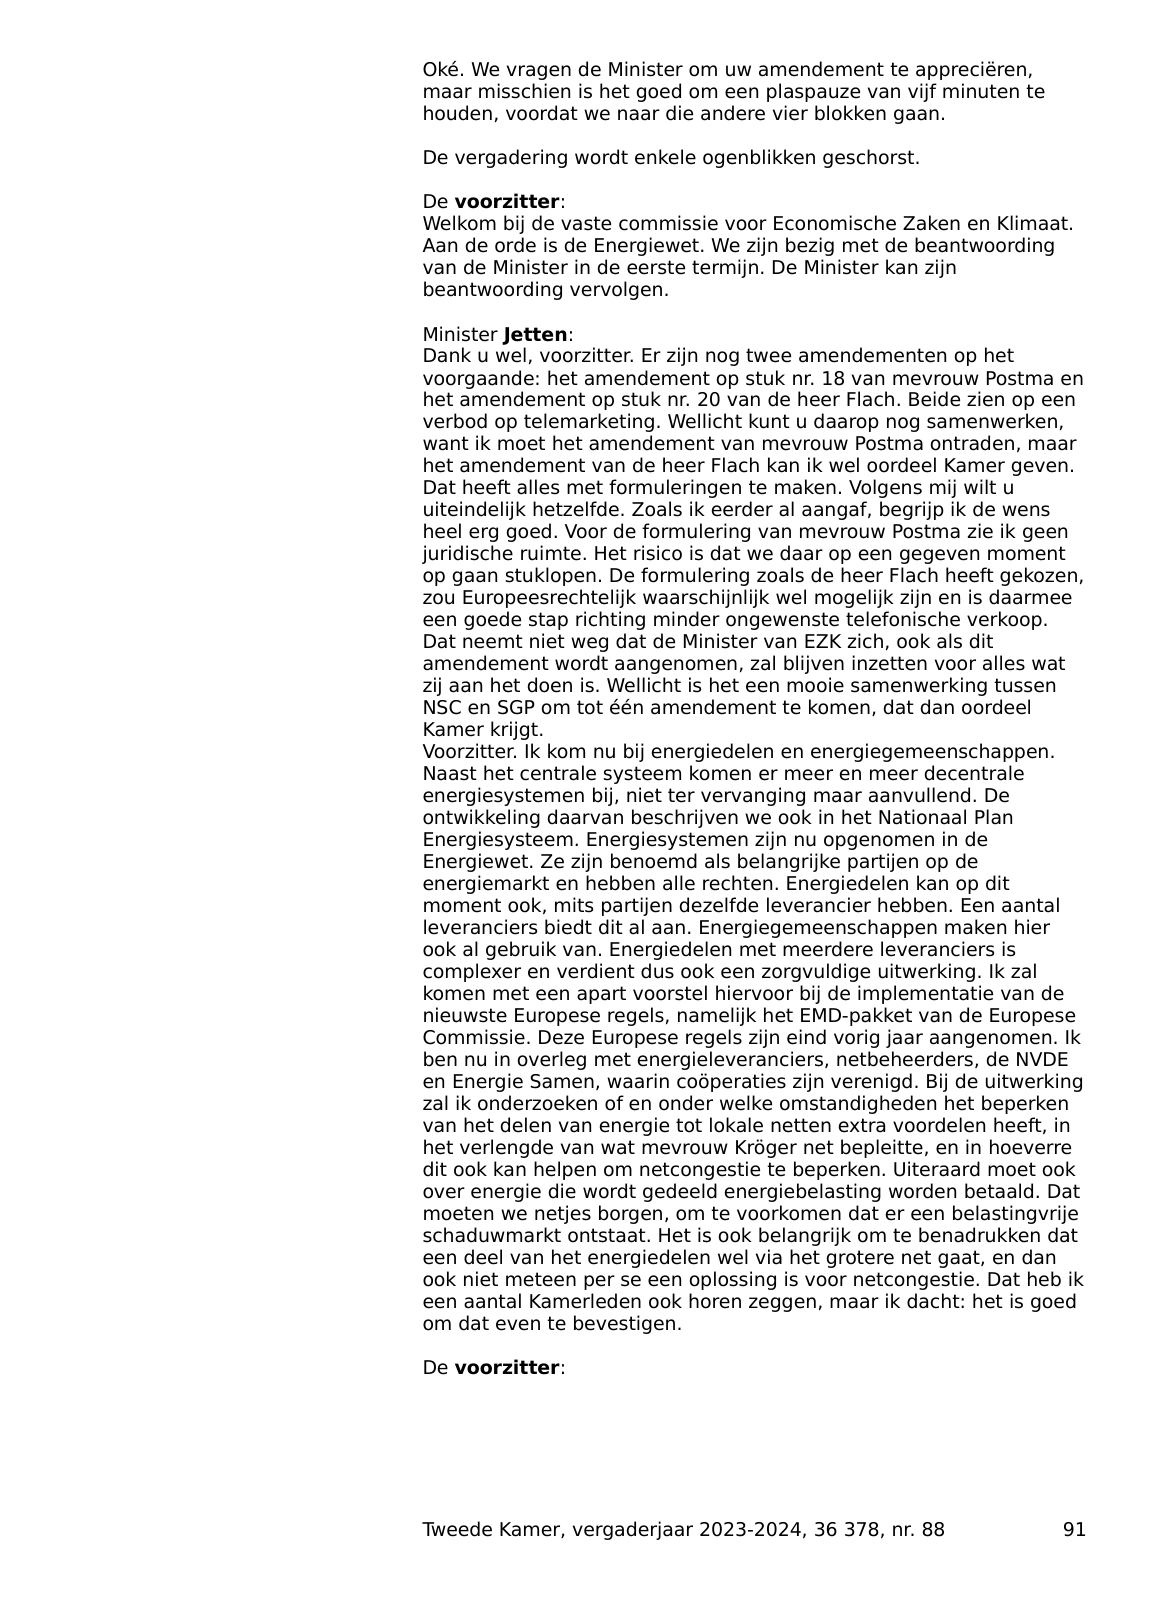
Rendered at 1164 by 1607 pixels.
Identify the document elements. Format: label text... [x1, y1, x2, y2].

text Voorzitter. Ik kom nu bij energiedelen en energiegemeenschappen. Naast het centrale systeem komen er meer en meer decentrale energiesystemen bij, niet ter vervanging maar aanvullend. De ontwikkeling daarvan beschrijven we ook in het Nationaal Plan Energiesysteem. Energiesystemen zijn nu opgenomen in de Energiewet. Ze zijn benoemd als belangrijke partijen op de energiemarkt en hebben alle rechten. Energiedelen kan op dit moment ook, mits partijen dezelfde leverancier hebben. Een aantal leveranciers biedt dit al aan. Energiegemeenschappen maken hier ook al gebruik van. Energiedelen met meerdere leveranciers is complexer en verdient dus ook een zorgvuldige uitwerking. Ik zal komen met een apart voorstel hiervoor bij de implementatie van de nieuwste Europese regels, namelijk het EMD-pakket van de Europese Commissie. Deze Europese regels zijn eind vorig jaar aangenomen. Ik ben nu in overleg met energieleveranciers, netbeheerders, de NVDE en Energie Samen, waarin coöperaties zijn verenigd. Bij de uitwerking zal ik onderzoeken of en onder welke omstandigheden het beperken van het delen van energie tot lokale netten extra voordelen heeft, in het verlengde van wat mevrouw Kröger net bepleitte, en in hoeverre dit ook kan helpen om netcongestie te beperken. Uiteraard moet ook over energie die wordt gedeeld energiebelasting worden betaald. Dat moeten we netjes borgen, om te voorkomen dat er een belastingvrije schaduwmarkt ontstaat. Het is ook belangrijk om te benadrukken dat een deel van het energiedelen wel via het grotere net gaat, en dan ook niet meteen per se een oplossing is voor netcongestie. Dat heb ik een aantal Kamerleden ook horen zeggen, maar ik dacht: het is goed om dat even te bevestigen. [422, 741, 1087, 1334]
text De voorzitter: [422, 191, 1087, 213]
text Welkom bij de vaste commissie voor Economische Zaken en Klimaat. Aan de orde is de Energiewet. We zijn bezig met de beantwoording van de Minister in de eerste termijn. De Minister kan zijn beantwoording vervolgen. [422, 213, 1087, 301]
text Minister Jetten: [422, 323, 1087, 345]
text Oké. We vragen de Minister om uw amendement te appreciëren, maar misschien is het goed om een plaspauze van vijf minuten te houden, voordat we naar die andere vier blokken gaan. [422, 59, 1087, 125]
text Dank u wel, voorzitter. Er zijn nog twee amendementen op het voorgaande: het amendement op stuk nr. 18 van mevrouw Postma en het amendement op stuk nr. 20 van de heer Flach. Beide zien op een verbod op telemarketing. Wellicht kunt u daarop nog samenwerken, want ik moet het amendement van mevrouw Postma ontraden, maar het amendement van de heer Flach kan ik wel oordeel Kamer geven. Dat heeft alles met formuleringen te maken. Volgens mij wilt u uiteindelijk hetzelfde. Zoals ik eerder al aangaf, begrijp ik de wens heel erg goed. Voor de formulering van mevrouw Postma zie ik geen juridische ruimte. Het risico is dat we daar op een gegeven moment op gaan stuklopen. De formulering zoals de heer Flach heeft gekozen, zou Europeesrechtelijk waarschijnlijk wel mogelijk zijn en is daarmee een goede stap richting minder ongewenste telefonische verkoop. Dat neemt niet weg dat de Minister van EZK zich, ook als dit amendement wordt aangenomen, zal blijven inzetten voor alles wat zij aan het doen is. Wellicht is het een mooie samenwerking tussen NSC en SGP om tot één amendement te komen, dat dan oordeel Kamer krijgt. [422, 345, 1087, 741]
text De voorzitter: [422, 1357, 1087, 1379]
text De vergadering wordt enkele ogenblikken geschorst. [422, 147, 1087, 169]
